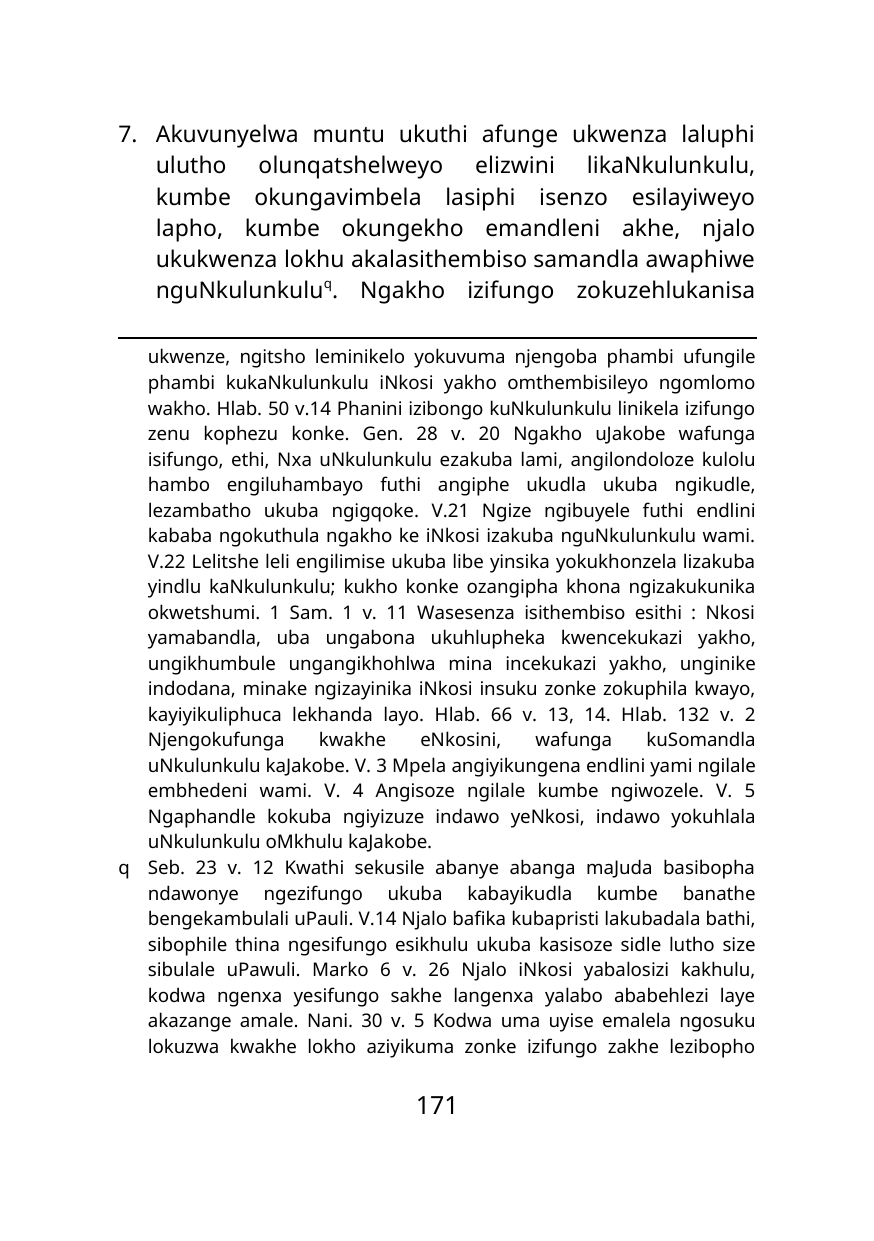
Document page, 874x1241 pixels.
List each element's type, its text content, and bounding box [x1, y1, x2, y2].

list Seb. 23 v. 12 Kwathi sekusile abanye abanga maJuda basibopha ndawonye ngezifungo ukuba kabayikudla kumbe banathe bengekambulali uPauli. V.14 Njalo bafika kubapristi lakubadala bathi, sibophile thina ngesifungo esikhulu ukuba kasisoze sidle lutho size sibulale uPawuli. Marko 6 v. 26 Njalo iNkosi yabalosizi kakhulu, kodwa ngenxa yesifungo sakhe langenxa yalabo ababehlezi laye akazange amale. Nani. 30 v. 5 Kodwa uma uyise emalela ngosuku lokuzwa kwakhe lokho aziyikuma zonke izifungo zakhe lezibopho [118, 854, 756, 1058]
list ukwenze, ngitsho leminikelo yokuvuma njengoba phambi ufungile phambi kukaNkulunkulu iNkosi yakho omthembisileyo ngomlomo wakho. Hlab. 50 v.14 Phanini izibongo kuNkulunkulu linikela izifungo zenu kophezu konke. Gen. 28 v. 20 Ngakho uJakobe wafunga isifungo, ethi, Nxa uNkulunkulu ezakuba lami, angilondoloze kulolu hambo engiluhambayo futhi angiphe ukudla ukuba ngikudle, lezambatho ukuba ngigqoke. V.21 Ngize ngibuyele futhi endlini kababa ngokuthula ngakho ke iNkosi izakuba nguNkulunkulu wami. V.22 Lelitshe leli engilimise ukuba libe yinsika yokukhonzela lizakuba yindlu kaNkulunkulu; kukho konke ozangipha khona ngizakukunika okwetshumi. 1 Sam. 1 v. 11 Wasesenza isithembiso esithi : Nkosi yamabandla, uba ungabona ukuhlupheka kwencekukazi yakho, ungikhumbule ungangikhohlwa mina incekukazi yakho, unginike indodana, minake ngizayinika iNkosi insuku zonke zokuphila kwayo, kayiyikuliphuca lekhanda layo. Hlab. 66 v. 13, 14. Hlab. 132 v. 2 Njengokufunga kwakhe eNkosini, wafunga kuSomandla uNkulunkulu kaJakobe. V. 3 Mpela angiyikungena endlini yami ngilale embhedeni wami. V. 4 Angisoze ngilale kumbe ngiwozele. V. 5 Ngaphandle kokuba ngiyizuze indawo yeNkosi, indawo yokuhlala uNkulunkulu oMkhulu kaJakobe. [118, 344, 756, 854]
list Akuvunyelwa muntu ukuthi afunge ukwenza laluphi ulutho olunqatshelweyo elizwini likaNkulunkulu, kumbe okungavimbela lasiphi isenzo esilayiweyo lapho, kumbe okungekho emandleni akhe, njalo ukukwenza lokhu akalasithembiso samandla awaphiwe nguNkulunkulu. Ngakho izifungo zokuzehlukanisa [118, 118, 756, 306]
